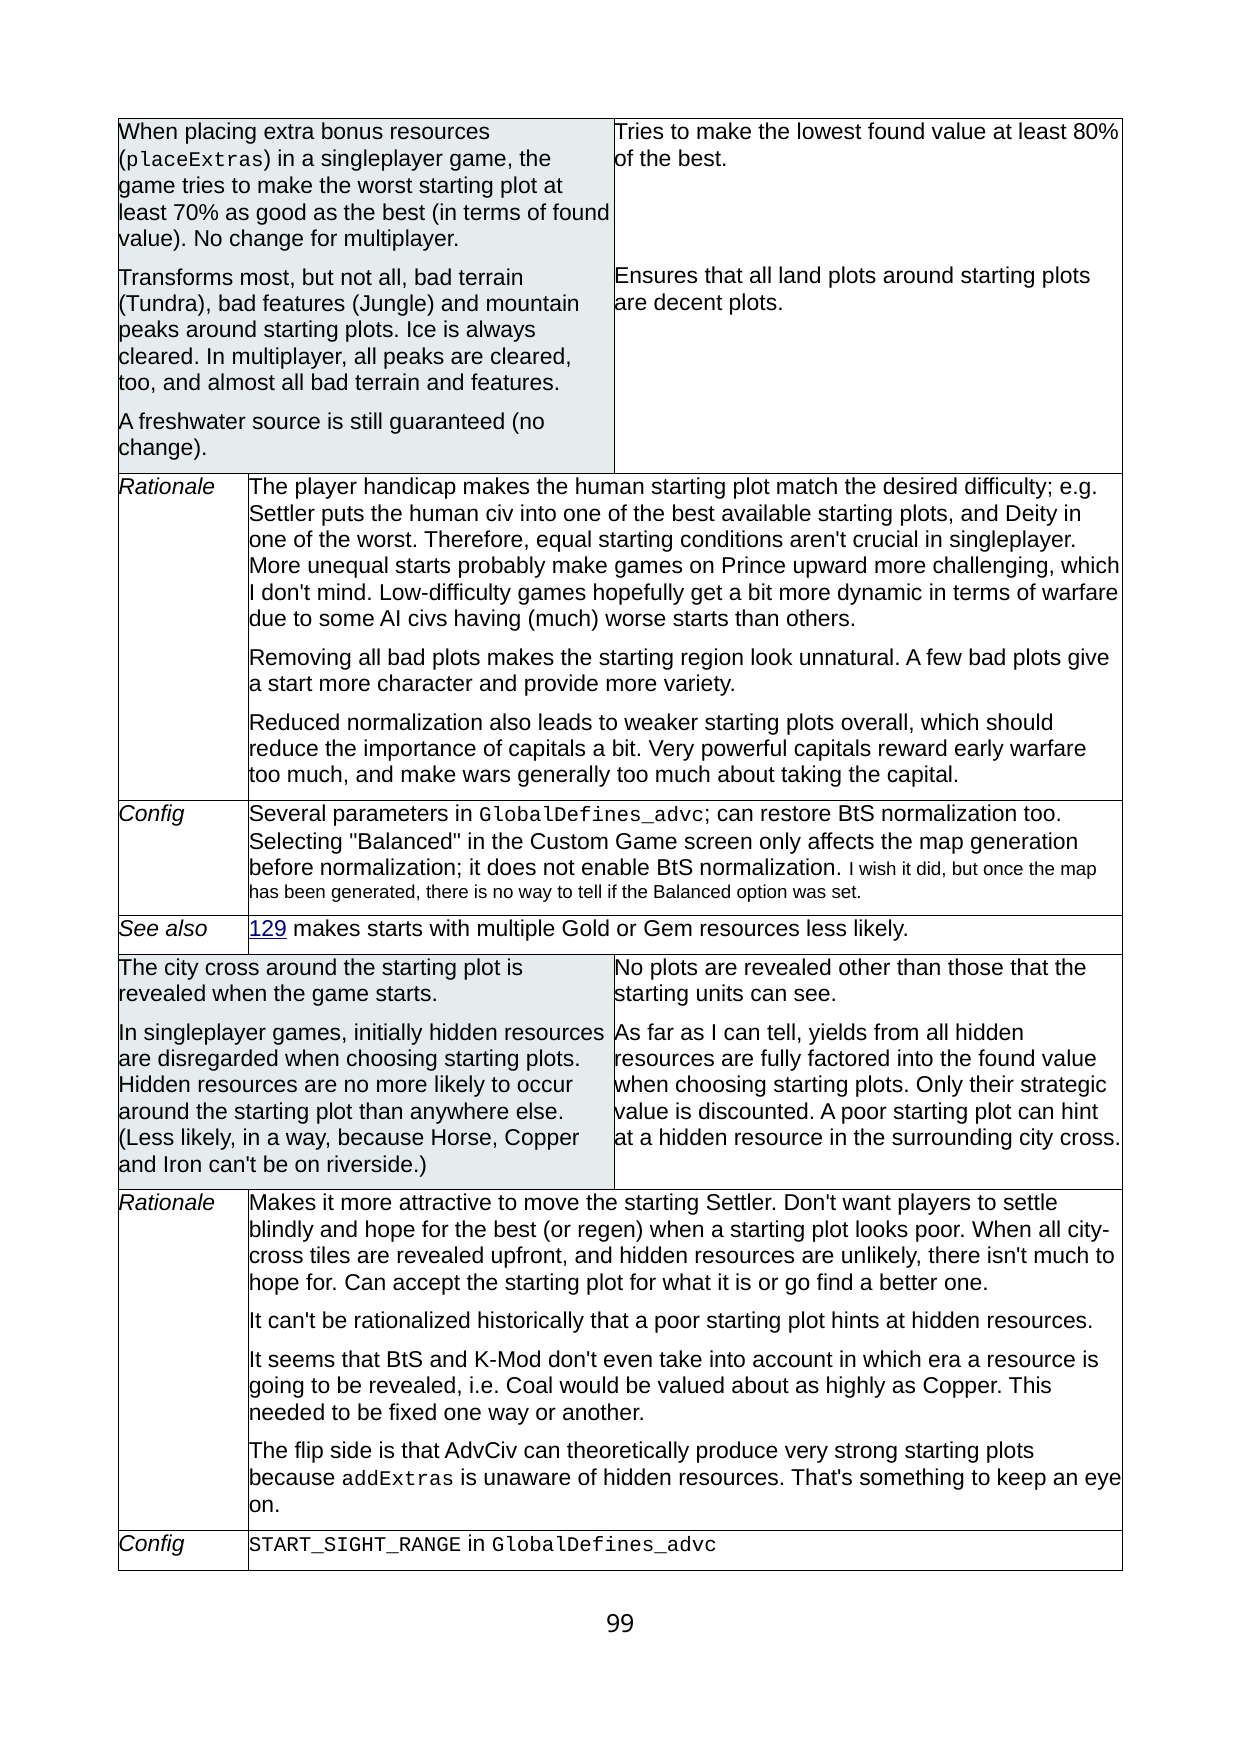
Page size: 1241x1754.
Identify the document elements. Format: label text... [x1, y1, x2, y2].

table_cell No plots are revealed other than those that the starting units can see. As far as I can tell, yields from all hidden resources are fully factored into the found value when choosing starting plots. Only their strategic value is discounted. A poor starting plot can hint at a hidden resource in the surrounding city cross. [615, 955, 1122, 1189]
table_cell Config [119, 1531, 248, 1570]
table_cell Config [119, 801, 248, 915]
table_cell Rationale [119, 1190, 248, 1530]
table_cell Several parameters in GlobalDefines_advc; can restore BtS normalization too. Selecting "Balanced" in the Custom Game screen only affects the map generation before normalization; it does not enable BtS normalization. I wish it did, but once the map has been generated, there is no way to tell if the Balanced option was set. [249, 801, 1122, 915]
table_cell See also [119, 916, 248, 953]
table_cell 129 makes starts with multiple Gold or Gem resources less likely. [249, 916, 1122, 953]
table_cell When placing extra bonus resources (placeExtras) in a singleplayer game, the game tries to make the worst starting plot at least 70% as good as the best (in terms of found value). No change for multiplayer. Transforms most, but not all, bad terrain (Tundra), bad features (Jungle) and mountain peaks around starting plots. Ice is always cleared. In multiplayer, all peaks are cleared, too, and almost all bad terrain and features. A freshwater source is still guaranteed (no change). [119, 119, 614, 473]
table_cell Rationale [119, 474, 248, 800]
table_cell The city cross around the starting plot is revealed when the game starts. In singleplayer games, initially hidden resources are disregarded when choosing starting plots. Hidden resources are no more likely to occur around the starting plot than anywhere else. (Less likely, in a way, because Horse, Copper and Iron can't be on riverside.) [119, 955, 614, 1189]
table_cell START_SIGHT_RANGE in GlobalDefines_advc [249, 1531, 1122, 1570]
table_cell The player handicap makes the human starting plot match the desired difficulty; e.g. Settler puts the human civ into one of the best available starting plots, and Deity in one of the worst. Therefore, equal starting conditions aren't crucial in singleplayer. More unequal starts probably make games on Prince upward more challenging, which I don't mind. Low-difficulty games hopefully get a bit more dynamic in terms of warfare due to some AI civs having (much) worse starts than others. Removing all bad plots makes the starting region look unnatural. A few bad plots give a start more character and provide more variety. Reduced normalization also leads to weaker starting plots overall, which should reduce the importance of capitals a bit. Very powerful capitals reward early warfare too much, and make wars generally too much about taking the capital. [249, 474, 1122, 800]
table_cell Tries to make the lowest found value at least 80% of the best. Ensures that all land plots around starting plots are decent plots. [615, 119, 1122, 473]
table_cell Makes it more attractive to move the starting Settler. Don't want players to settle blindly and hope for the best (or regen) when a starting plot looks poor. When all city-cross tiles are revealed upfront, and hidden resources are unlikely, there isn't much to hope for. Can accept the starting plot for what it is or go find a better one. It can't be rationalized historically that a poor starting plot hints at hidden resources. It seems that BtS and K-Mod don't even take into account in which era a resource is going to be revealed, i.e. Coal would be valued about as highly as Copper. This needed to be fixed one way or another. The flip side is that AdvCiv can theoretically produce very strong starting plots because addExtras is unaware of hidden resources. That's something to keep an eye on. [249, 1190, 1122, 1530]
